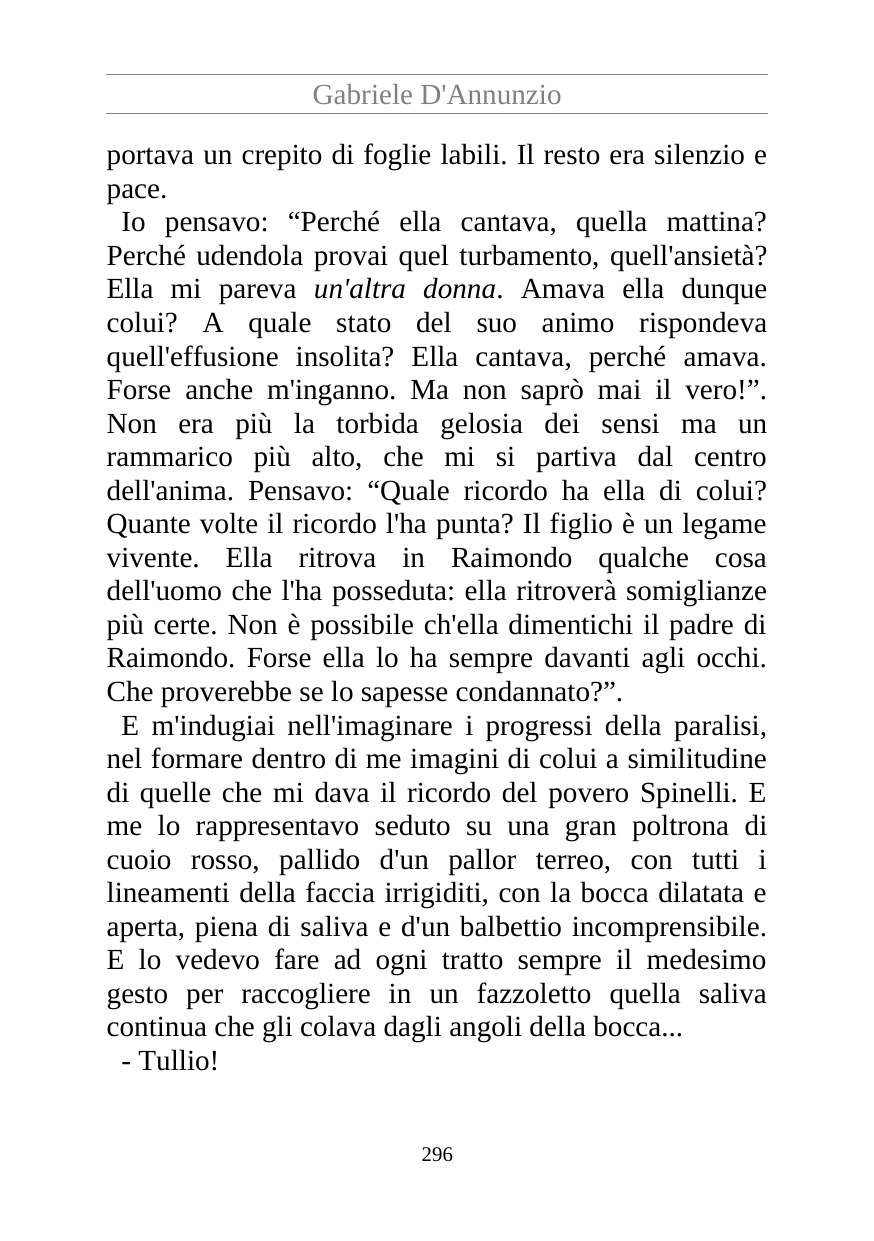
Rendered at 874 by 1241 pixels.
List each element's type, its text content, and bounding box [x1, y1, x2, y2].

text E m'indugiai nell'imaginare i progressi della paralisi, nel formare dentro di me imagini di colui a similitudine di quelle che mi dava il ricordo del povero Spinelli. E me lo rappresentavo seduto su una gran poltrona di cuoio rosso, pallido d'un pallor terreo, con tutti i lineamenti della faccia irrigiditi, con la bocca dilatata e aperta, piena di saliva e d'un balbettio incomprensibile. E lo vedevo fare ad ogni tratto sempre il medesimo gesto per raccogliere in un fazzoletto quella saliva continua che gli colava dagli angoli della bocca... [106, 708, 768, 1043]
text Io pensavo: “Perché ella cantava, quella mattina? Perché udendola provai quel turbamento, quell'ansietà? Ella mi pareva un'altra donna. Amava ella dunque colui? A quale stato del suo animo rispondeva quell'effusione insolita? Ella cantava, perché amava. Forse anche m'inganno. Ma non saprò mai il vero!”. Non era più la torbida gelosia dei sensi ma un rammarico più alto, che mi si partiva dal centro dell'anima. Pensavo: “Quale ricordo ha ella di colui? Quante volte il ricordo l'ha punta? Il figlio è un legame vivente. Ella ritrova in Raimondo qualche cosa dell'uomo che l'ha posseduta: ella ritroverà somiglianze più certe. Non è possibile ch'ella dimentichi il padre di Raimondo. Forse ella lo ha sempre davanti agli occhi. Che proverebbe se lo sapesse condannato?”. [106, 204, 768, 708]
text portava un crepito di foglie labili. Il resto era silenzio e pace. [106, 137, 768, 204]
text - Tullio! [106, 1043, 768, 1077]
